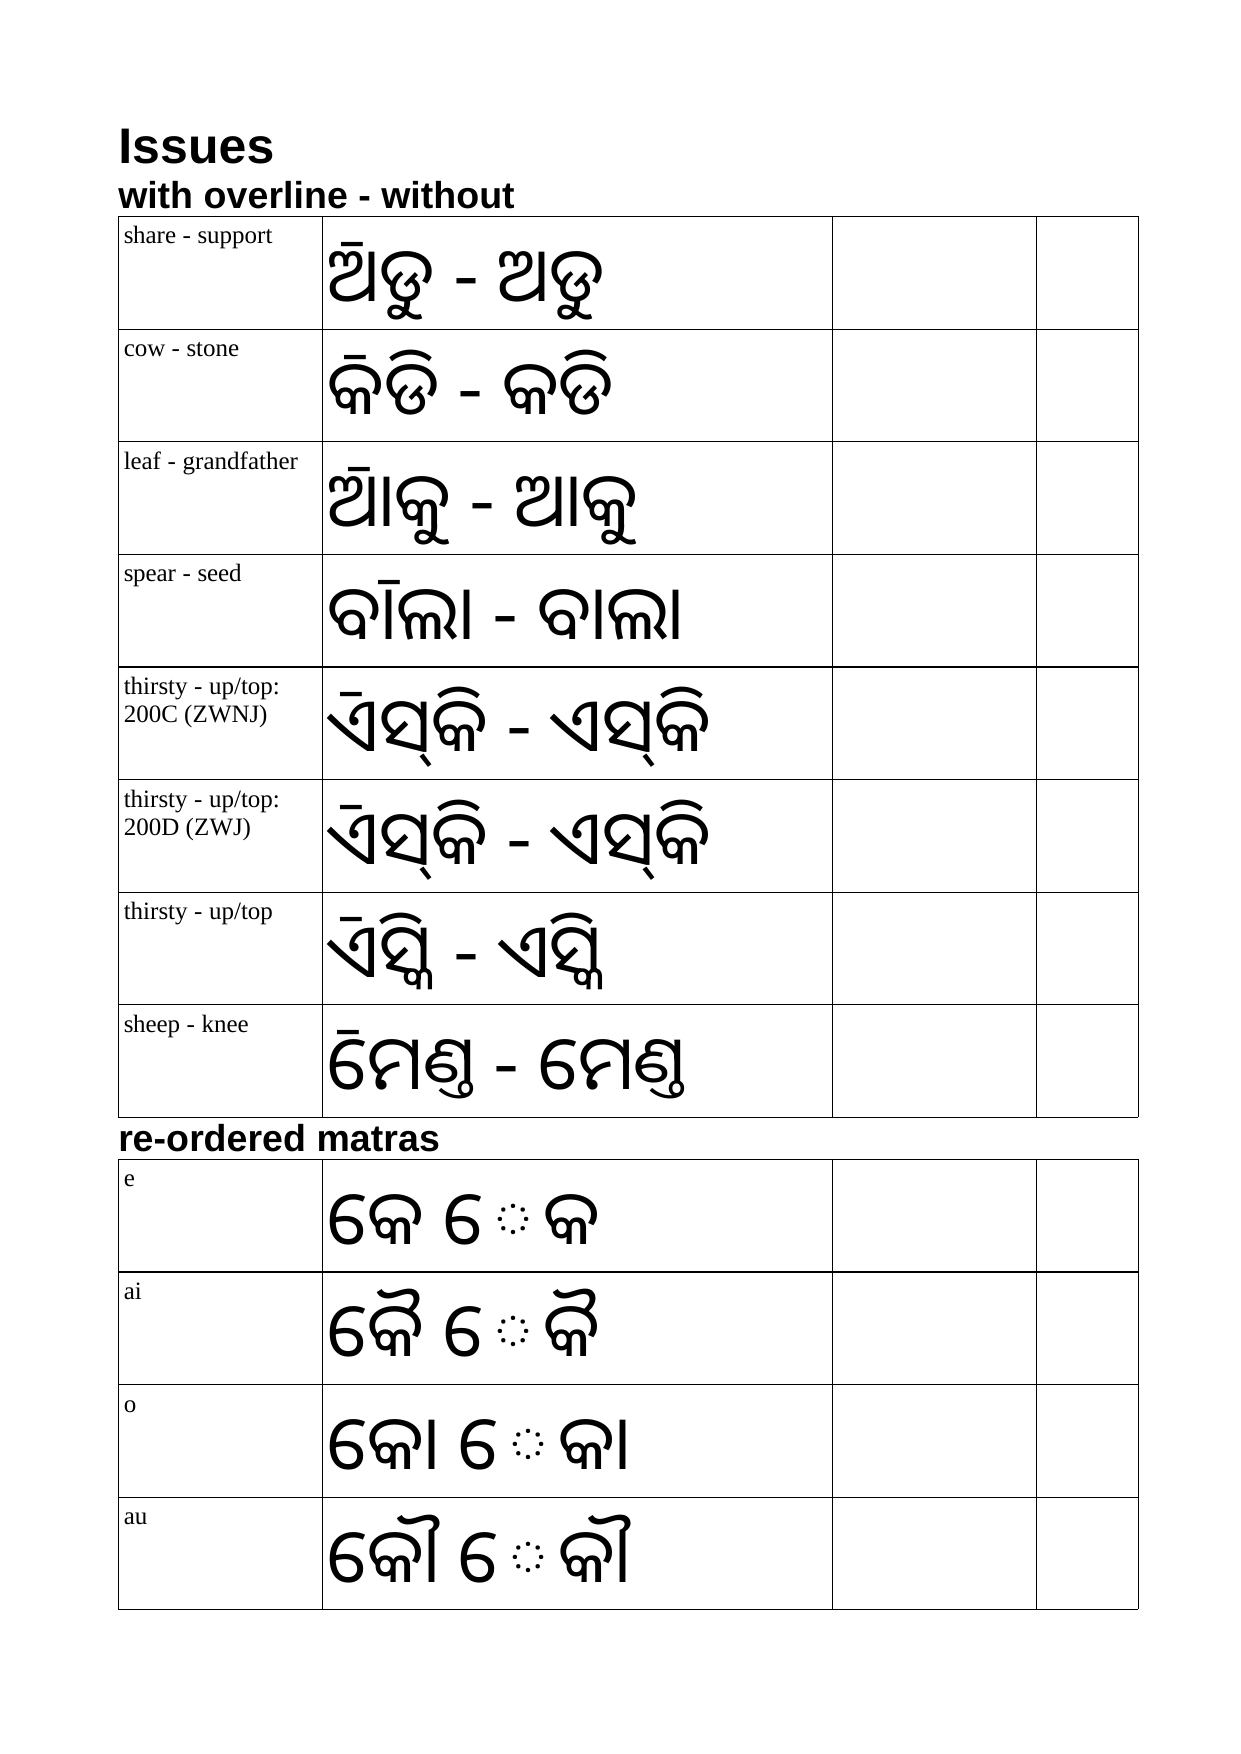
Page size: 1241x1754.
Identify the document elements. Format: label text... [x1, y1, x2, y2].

table_cell ଏ୕ସ୍‍କି - ଏସ୍‍କି [323, 780, 832, 892]
table_cell [833, 1273, 1036, 1384]
table_header [833, 217, 1036, 329]
table_cell ଆ୕କୁ - ଆକୁ [323, 442, 832, 554]
table_cell [1037, 555, 1138, 666]
table_cell କୋ େକା [323, 1385, 832, 1497]
table_cell o [119, 1385, 322, 1497]
table_cell [833, 668, 1036, 779]
table_cell thirsty - up/top: 200D (ZWJ) [119, 780, 322, 892]
table_cell [833, 555, 1036, 666]
table_cell [833, 893, 1036, 1004]
table_header [1037, 1160, 1138, 1271]
title Issues [118, 118, 1122, 174]
table_header e [119, 1160, 322, 1271]
table_cell ମେ୕ଣ୍ତ - ମେଣ୍ତ [323, 1005, 832, 1117]
table_cell ଏ୕ସ୍କି - ଏସ୍କି [323, 893, 832, 1004]
table_cell spear - seed [119, 555, 322, 666]
table_cell [1037, 1273, 1138, 1384]
table_cell [833, 330, 1036, 441]
table_header କେ େକ [323, 1160, 832, 1271]
table_cell କ୕ଡି - କଡି [323, 330, 832, 441]
table_cell [833, 1005, 1036, 1117]
table_cell sheep - knee [119, 1005, 322, 1117]
table_cell [1037, 668, 1138, 779]
table_header [833, 1160, 1036, 1271]
table_header ଅ୕ଡୁ - ଅଡୁ [323, 217, 832, 329]
table_cell thirsty - up/top: 200C (ZWNJ) [119, 668, 322, 779]
table_cell [1037, 780, 1138, 892]
table_cell cow - stone [119, 330, 322, 441]
table_cell au [119, 1498, 322, 1609]
table_cell [1037, 1498, 1138, 1609]
table_header share - support [119, 217, 322, 329]
table_cell [1037, 1385, 1138, 1497]
table_cell leaf - grandfather [119, 442, 322, 554]
table_cell କୌ େକୗ [323, 1498, 832, 1609]
subtitle with overline - without [118, 174, 1122, 216]
table_cell [1037, 442, 1138, 554]
table_cell [833, 1498, 1036, 1609]
table_cell ବା୕ଲା - ବାଲା [323, 555, 832, 666]
table_cell [833, 442, 1036, 554]
subtitle re-ordered matras [118, 1118, 1122, 1159]
table_header [1037, 217, 1138, 329]
table_cell ଏ୕ସ୍‌କି - ଏସ୍‌କି [323, 668, 832, 779]
table_cell [1037, 1005, 1138, 1117]
table_cell କୈ େକୖ [323, 1273, 832, 1384]
table_cell [1037, 893, 1138, 1004]
table_cell thirsty - up/top [119, 893, 322, 1004]
table_cell ai [119, 1273, 322, 1384]
table_cell [833, 780, 1036, 892]
table_cell [833, 1385, 1036, 1497]
table_cell [1037, 330, 1138, 441]
